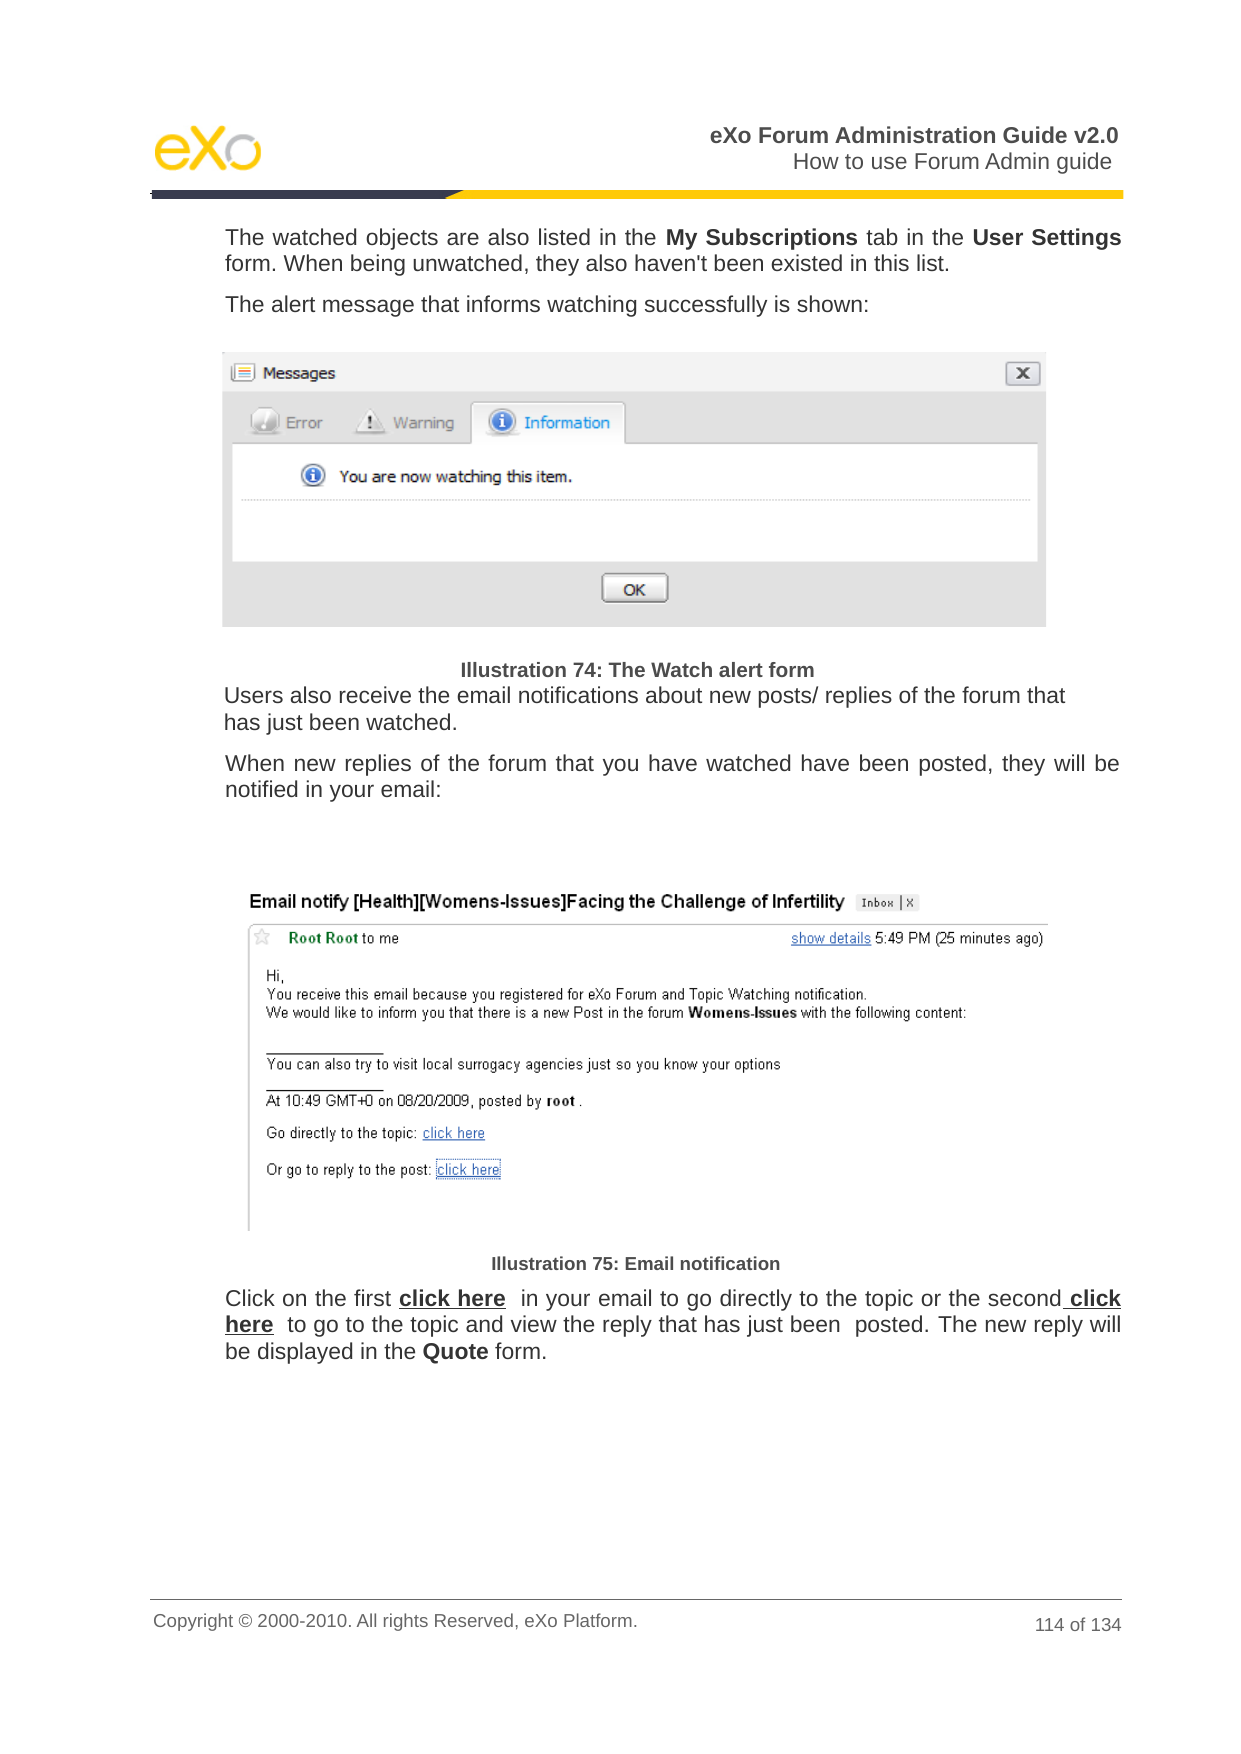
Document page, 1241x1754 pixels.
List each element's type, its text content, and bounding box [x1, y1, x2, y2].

list When new replies of the forum that you have watched have been posted, they will be notified in your email: [187, 750, 1122, 803]
list The alert message that informs watching successfully is shown: [187, 291, 1122, 318]
text Illustration 74: The Watch alert form [207, 627, 1068, 682]
picture [155, 125, 262, 171]
picture [244, 885, 1048, 1231]
picture [222, 352, 1047, 627]
list Illustration 75: Email notification [222, 1231, 1050, 1274]
list The watched objects are also listed in the My Subscriptions tab in the User Settings form. When being unwatched, they also haven't been existed in this list. [187, 223, 1122, 276]
text Users also receive the email notifications about new posts/ replies of the forum that has just been watched. [150, 332, 1122, 735]
list Click on the first click here in your email to go directly to the topic or the second click here to go to the topic and view the reply that has just been posted. The new reply will be displayed in the Quote form. [187, 810, 1122, 1364]
picture [151, 190, 1124, 199]
